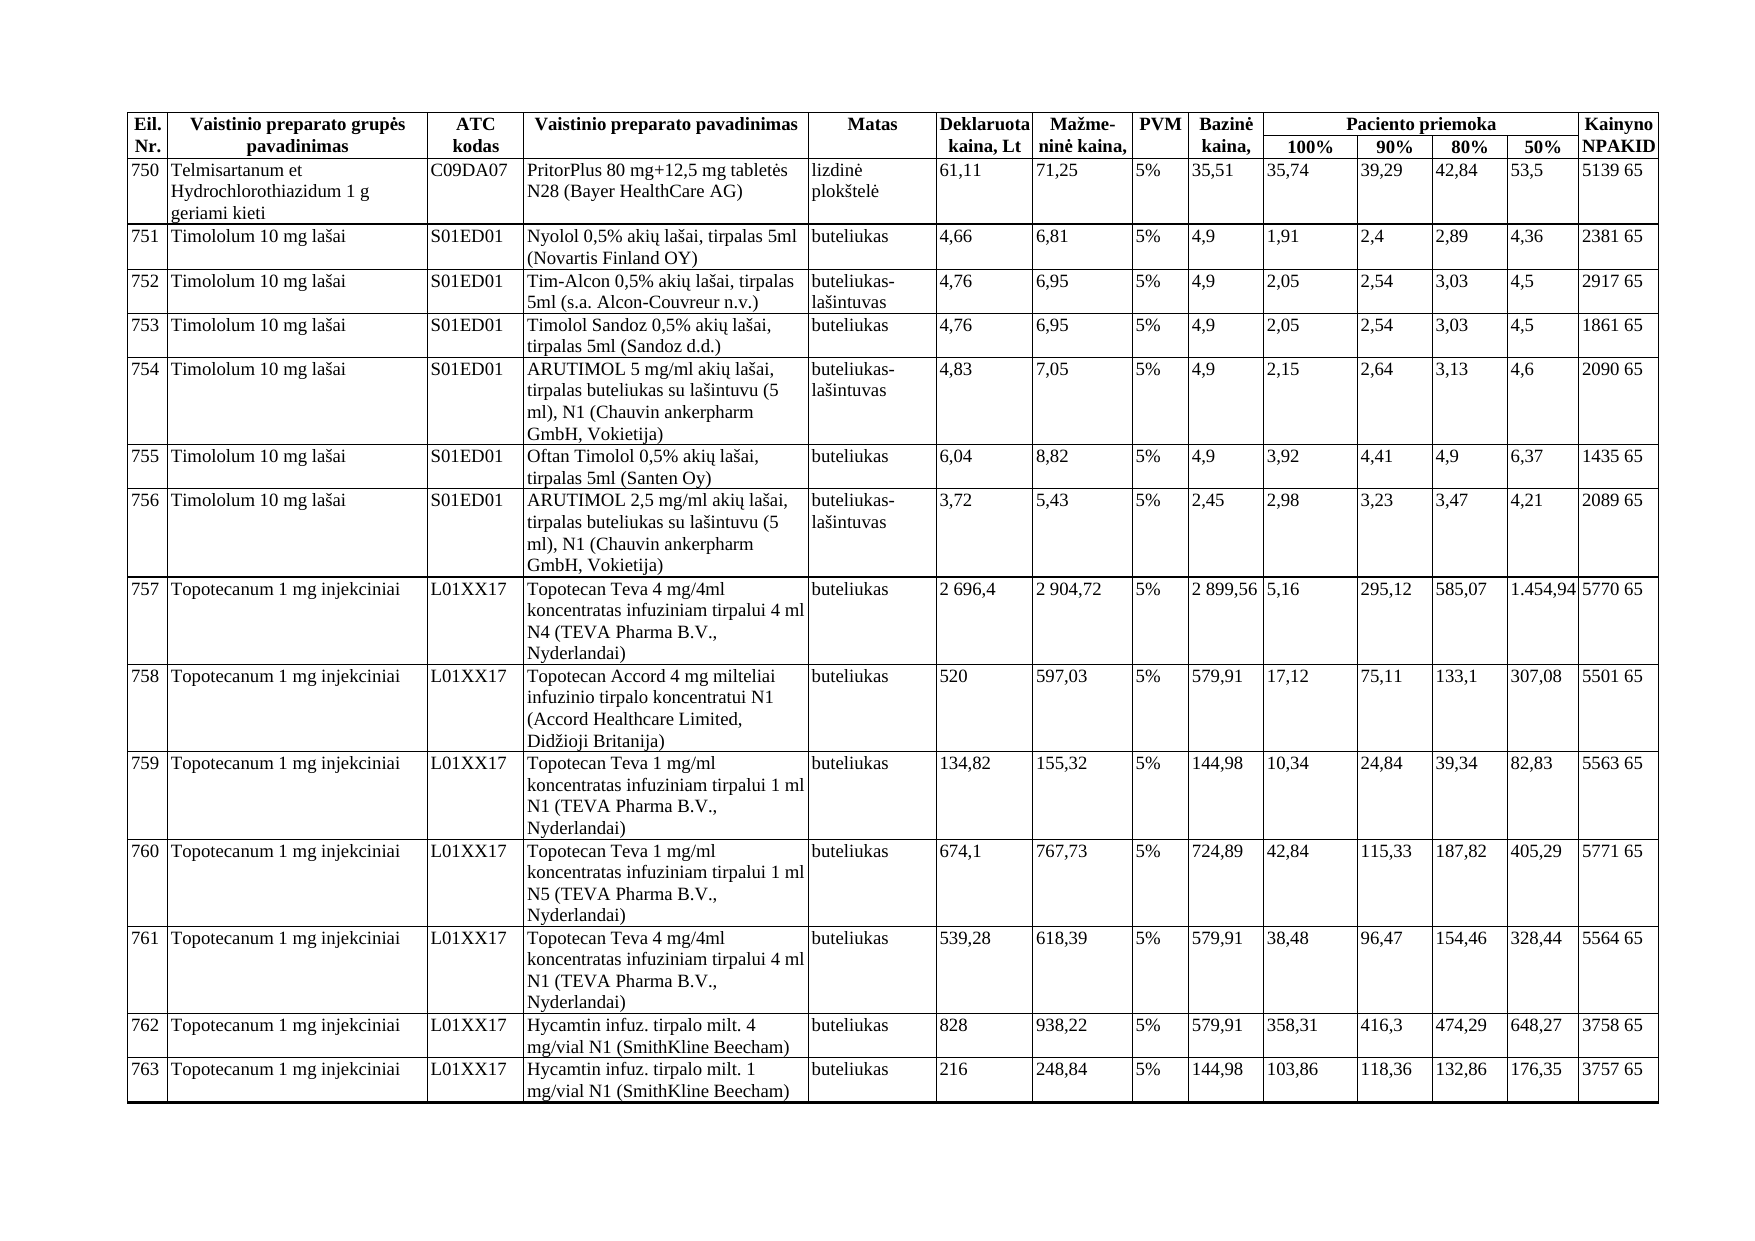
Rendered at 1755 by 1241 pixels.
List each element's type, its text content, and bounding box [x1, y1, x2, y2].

table_cell 3,47 [1433, 489, 1507, 576]
table_cell Timololum 10 mg lašai [168, 314, 427, 357]
table_cell 176,35 [1508, 1058, 1578, 1101]
table_cell 5139 65 [1579, 159, 1658, 223]
table_cell S01ED01 [428, 445, 523, 488]
table_cell 53,5 [1508, 159, 1578, 223]
table_cell buteliukas [809, 445, 936, 488]
table_cell 520 [937, 665, 1032, 751]
table_cell buteliukas [809, 927, 936, 1013]
table_cell 4,9 [1189, 270, 1263, 313]
table_cell lizdinė plokštelė [809, 159, 936, 223]
table_cell Nyolol 0,5% akių lašai, tirpalas 5ml (Novartis Finland OY) [524, 225, 808, 268]
table_cell 10,34 [1264, 752, 1357, 838]
table_cell 2,05 [1264, 314, 1357, 357]
table_cell 761 [128, 927, 167, 1013]
table_cell Topotecan Teva 1 mg/ml koncentratas infuziniam tirpalui 1 ml N5 (TEVA Pharma B.V., Nyderlandai) [524, 840, 808, 926]
table_cell 42,84 [1264, 840, 1357, 926]
table_cell 5% [1133, 445, 1188, 488]
table_cell 4,36 [1508, 225, 1578, 268]
table_cell 3,13 [1433, 358, 1507, 444]
table_cell 144,98 [1189, 752, 1263, 838]
table_cell 4,76 [937, 270, 1032, 313]
table_cell buteliukas [809, 840, 936, 926]
table_cell 5% [1133, 358, 1188, 444]
table_cell 3757 65 [1579, 1058, 1658, 1101]
table_header Kainyno NPAKID [1579, 113, 1658, 157]
table_cell L01XX17 [428, 1058, 523, 1101]
table_cell 759 [128, 752, 167, 838]
table_cell 579,91 [1189, 665, 1263, 751]
table_cell L01XX17 [428, 927, 523, 1013]
table_cell 724,89 [1189, 840, 1263, 926]
table_cell 103,86 [1264, 1058, 1357, 1101]
table_cell 35,74 [1264, 159, 1357, 223]
table_cell 154,46 [1433, 927, 1507, 1013]
table_cell 762 [128, 1014, 167, 1057]
table_cell L01XX17 [428, 1014, 523, 1057]
table_cell 7,05 [1033, 358, 1132, 444]
table_cell 763 [128, 1058, 167, 1101]
table_cell 3,72 [937, 489, 1032, 576]
table_header Mažme­ninė kaina, Lt [1033, 113, 1132, 157]
table_cell 2089 65 [1579, 489, 1658, 576]
table_header PVM [1133, 113, 1188, 157]
table_cell Timololum 10 mg lašai [168, 445, 427, 488]
table_cell 42,84 [1433, 159, 1507, 223]
table_cell 767,73 [1033, 840, 1132, 926]
table_cell Timololum 10 mg lašai [168, 489, 427, 576]
table_cell 2 696,4 [937, 578, 1032, 664]
table_cell 585,07 [1433, 578, 1507, 664]
table_cell 132,86 [1433, 1058, 1507, 1101]
table_cell buteliukas [809, 665, 936, 751]
table_cell Oftan Timolol 0,5% akių lašai, tirpalas 5ml (Santen Oy) [524, 445, 808, 488]
table_cell Tim-Alcon 0,5% akių lašai, tirpalas 5ml (s.a. Alcon-Couvreur n.v.) [524, 270, 808, 313]
table_cell 133,1 [1433, 665, 1507, 751]
table_cell 4,5 [1508, 314, 1578, 357]
table_cell 2 904,72 [1033, 578, 1132, 664]
table_cell 597,03 [1033, 665, 1132, 751]
table_cell Hycamtin infuz. tirpalo milt. 1 mg/vial N1 (SmithKline Beecham) [524, 1058, 808, 1101]
table_header Eil. Nr. [128, 113, 167, 157]
table_cell 4,9 [1189, 314, 1263, 357]
table_cell 118,36 [1358, 1058, 1432, 1101]
table_cell ARUTIMOL 2,5 mg/ml akių lašai, tirpalas buteliukas su lašintuvu (5 ml), N1 (Chauvin ankerpharm GmbH, Vokietija) [524, 489, 808, 576]
table_cell 5% [1133, 159, 1188, 223]
table_cell 757 [128, 578, 167, 664]
table_cell 4,76 [937, 314, 1032, 357]
table_cell S01ED01 [428, 314, 523, 357]
table_header Vaistinio preparato pavadinimas [524, 113, 808, 157]
table_cell 2 899,56 [1189, 578, 1263, 664]
table_cell buteliukas [809, 225, 936, 268]
table_cell S01ED01 [428, 489, 523, 576]
table_cell 5% [1133, 752, 1188, 838]
table_cell 5563 65 [1579, 752, 1658, 838]
table_cell 938,22 [1033, 1014, 1132, 1057]
table_cell 6,95 [1033, 270, 1132, 313]
table_cell 828 [937, 1014, 1032, 1057]
table_cell Topotecanum 1 mg injekciniai [168, 578, 427, 664]
table_cell 4,9 [1189, 445, 1263, 488]
table_cell 674,1 [937, 840, 1032, 926]
table_cell 2,15 [1264, 358, 1357, 444]
table_cell S01ED01 [428, 270, 523, 313]
table_cell 5% [1133, 1014, 1188, 1057]
table_cell 755 [128, 445, 167, 488]
table_cell 248,84 [1033, 1058, 1132, 1101]
table_cell 155,32 [1033, 752, 1132, 838]
table_cell 5770 65 [1579, 578, 1658, 664]
table_cell buteliukas-lašintuvas [809, 270, 936, 313]
table_cell 416,3 [1358, 1014, 1432, 1057]
table_cell 6,81 [1033, 225, 1132, 268]
table_cell 750 [128, 159, 167, 223]
table_cell 3758 65 [1579, 1014, 1658, 1057]
table_cell 144,98 [1189, 1058, 1263, 1101]
table_cell 328,44 [1508, 927, 1578, 1013]
table_cell 90% [1358, 136, 1432, 157]
table_cell 39,34 [1433, 752, 1507, 838]
table_cell Hycamtin infuz. tirpalo milt. 4 mg/vial N1 (SmithKline Beecham) [524, 1014, 808, 1057]
table_cell 4,41 [1358, 445, 1432, 488]
table_cell 5,43 [1033, 489, 1132, 576]
table_cell 2,98 [1264, 489, 1357, 576]
table_cell Timolol Sandoz 0,5% akių lašai, tirpalas 5ml (Sandoz d.d.) [524, 314, 808, 357]
table_cell 80% [1433, 136, 1507, 157]
table_cell 3,03 [1433, 314, 1507, 357]
table_cell 1861 65 [1579, 314, 1658, 357]
table_cell 5% [1133, 314, 1188, 357]
table_header Matas [809, 113, 936, 157]
table_cell 5% [1133, 1058, 1188, 1101]
table_cell 6,95 [1033, 314, 1132, 357]
table_cell 2,64 [1358, 358, 1432, 444]
table_cell 5% [1133, 578, 1188, 664]
table_cell 5564 65 [1579, 927, 1658, 1013]
table_cell ARUTIMOL 5 mg/ml akių lašai, tirpalas buteliukas su lašintuvu (5 ml), N1 (Chauvin ankerpharm GmbH, Vokietija) [524, 358, 808, 444]
table_cell 4,9 [1189, 358, 1263, 444]
table_cell buteliukas [809, 1058, 936, 1101]
table_cell 5% [1133, 225, 1188, 268]
table_cell PritorPlus 80 mg+12,5 mg tabletės N28 (Bayer HealthCare AG) [524, 159, 808, 223]
table_cell Topotecanum 1 mg injekciniai [168, 840, 427, 926]
table_cell 579,91 [1189, 1014, 1263, 1057]
table_cell 35,51 [1189, 159, 1263, 223]
table_cell 134,82 [937, 752, 1032, 838]
table_cell 3,03 [1433, 270, 1507, 313]
table_cell 5% [1133, 270, 1188, 313]
table_cell 2,4 [1358, 225, 1432, 268]
table_header Paciento priemoka [1264, 113, 1578, 135]
table_cell 753 [128, 314, 167, 357]
table_cell 115,33 [1358, 840, 1432, 926]
table_cell 75,11 [1358, 665, 1432, 751]
table_cell 2,45 [1189, 489, 1263, 576]
table_cell 4,9 [1189, 225, 1263, 268]
table_cell L01XX17 [428, 752, 523, 838]
table_cell Topotecanum 1 mg injekciniai [168, 927, 427, 1013]
table_cell 5771 65 [1579, 840, 1658, 926]
table_cell Topotecanum 1 mg injekciniai [168, 1058, 427, 1101]
table_cell 1.454,94 [1508, 578, 1578, 664]
table_header Vaistinio preparato grupės pavadinimas [168, 113, 427, 157]
table_cell 5% [1133, 927, 1188, 1013]
table_cell 5% [1133, 840, 1188, 926]
table_cell 358,31 [1264, 1014, 1357, 1057]
table_cell Timololum 10 mg lašai [168, 270, 427, 313]
table_cell Telmisartanum et Hydrochlorothiazidum 1 g geriami kieti [168, 159, 427, 223]
table_cell 2090 65 [1579, 358, 1658, 444]
table_cell Topotecan Teva 4 mg/4ml koncentratas infuziniam tirpalui 4 ml N4 (TEVA Pharma B.V., Nyderlandai) [524, 578, 808, 664]
table_cell Topotecanum 1 mg injekciniai [168, 1014, 427, 1057]
table_cell C09DA07 [428, 159, 523, 223]
table_cell 5,16 [1264, 578, 1357, 664]
table_cell 1,91 [1264, 225, 1357, 268]
table_cell 2,05 [1264, 270, 1357, 313]
table_cell 579,91 [1189, 927, 1263, 1013]
table_cell buteliukas [809, 752, 936, 838]
table_cell 2,89 [1433, 225, 1507, 268]
table_cell 618,39 [1033, 927, 1132, 1013]
table_cell 96,47 [1358, 927, 1432, 1013]
table_cell 405,29 [1508, 840, 1578, 926]
table_header Dekla­ruota kaina, Lt [937, 113, 1032, 157]
table_cell L01XX17 [428, 665, 523, 751]
table_header ATC kodas [428, 113, 523, 157]
table_cell 5% [1133, 665, 1188, 751]
table_cell 39,29 [1358, 159, 1432, 223]
table_cell 216 [937, 1058, 1032, 1101]
table_cell 6,37 [1508, 445, 1578, 488]
table_cell 1435 65 [1579, 445, 1658, 488]
table_cell 2381 65 [1579, 225, 1658, 268]
table_cell 5501 65 [1579, 665, 1658, 751]
table_cell buteliukas-lašintuvas [809, 489, 936, 576]
table_cell buteliukas [809, 1014, 936, 1057]
table_cell 539,28 [937, 927, 1032, 1013]
table_cell 4,83 [937, 358, 1032, 444]
table_cell 61,11 [937, 159, 1032, 223]
table_cell 752 [128, 270, 167, 313]
table_cell 3,23 [1358, 489, 1432, 576]
table_cell Timololum 10 mg lašai [168, 225, 427, 268]
table_cell 82,83 [1508, 752, 1578, 838]
table_cell Topotecanum 1 mg injekciniai [168, 665, 427, 751]
table_cell 6,04 [937, 445, 1032, 488]
table_cell Topotecan Accord 4 mg milteliai infuzinio tirpalo koncentratui N1 (Accord Healthcare Limited, Didžioji Britanija) [524, 665, 808, 751]
table_cell L01XX17 [428, 840, 523, 926]
table_cell buteliukas [809, 578, 936, 664]
table_cell 4,9 [1433, 445, 1507, 488]
table_cell S01ED01 [428, 225, 523, 268]
table_cell 474,29 [1433, 1014, 1507, 1057]
table_cell 760 [128, 840, 167, 926]
table_cell 5% [1133, 489, 1188, 576]
table_cell Topotecan Teva 4 mg/4ml koncentratas infuziniam tirpalui 4 ml N1 (TEVA Pharma B.V., Nyderlandai) [524, 927, 808, 1013]
table_cell 50% [1508, 136, 1578, 157]
table_cell Topotecan Teva 1 mg/ml koncentratas infuziniam tirpalui 1 ml N1 (TEVA Pharma B.V., Nyderlandai) [524, 752, 808, 838]
table_cell Timololum 10 mg lašai [168, 358, 427, 444]
table_cell 17,12 [1264, 665, 1357, 751]
table_cell 295,12 [1358, 578, 1432, 664]
table_header Bazinė kaina, Lt [1189, 113, 1263, 157]
table_cell 100% [1264, 136, 1357, 157]
table_cell 24,84 [1358, 752, 1432, 838]
table_cell 2,54 [1358, 314, 1432, 357]
table_cell L01XX17 [428, 578, 523, 664]
table_cell 756 [128, 489, 167, 576]
table_cell buteliukas [809, 314, 936, 357]
table_cell Topotecanum 1 mg injekciniai [168, 752, 427, 838]
table_cell 648,27 [1508, 1014, 1578, 1057]
table_cell buteliukas-lašintuvas [809, 358, 936, 444]
table_cell S01ED01 [428, 358, 523, 444]
table_cell 3,92 [1264, 445, 1357, 488]
table_cell 71,25 [1033, 159, 1132, 223]
table_cell 751 [128, 225, 167, 268]
table_cell 38,48 [1264, 927, 1357, 1013]
table_cell 4,5 [1508, 270, 1578, 313]
table_cell 187,82 [1433, 840, 1507, 926]
table_cell 4,21 [1508, 489, 1578, 576]
table_cell 307,08 [1508, 665, 1578, 751]
table_cell 754 [128, 358, 167, 444]
table_cell 4,6 [1508, 358, 1578, 444]
table_cell 758 [128, 665, 167, 751]
table_cell 8,82 [1033, 445, 1132, 488]
table_cell 2917 65 [1579, 270, 1658, 313]
table_cell 4,66 [937, 225, 1032, 268]
table_cell 2,54 [1358, 270, 1432, 313]
